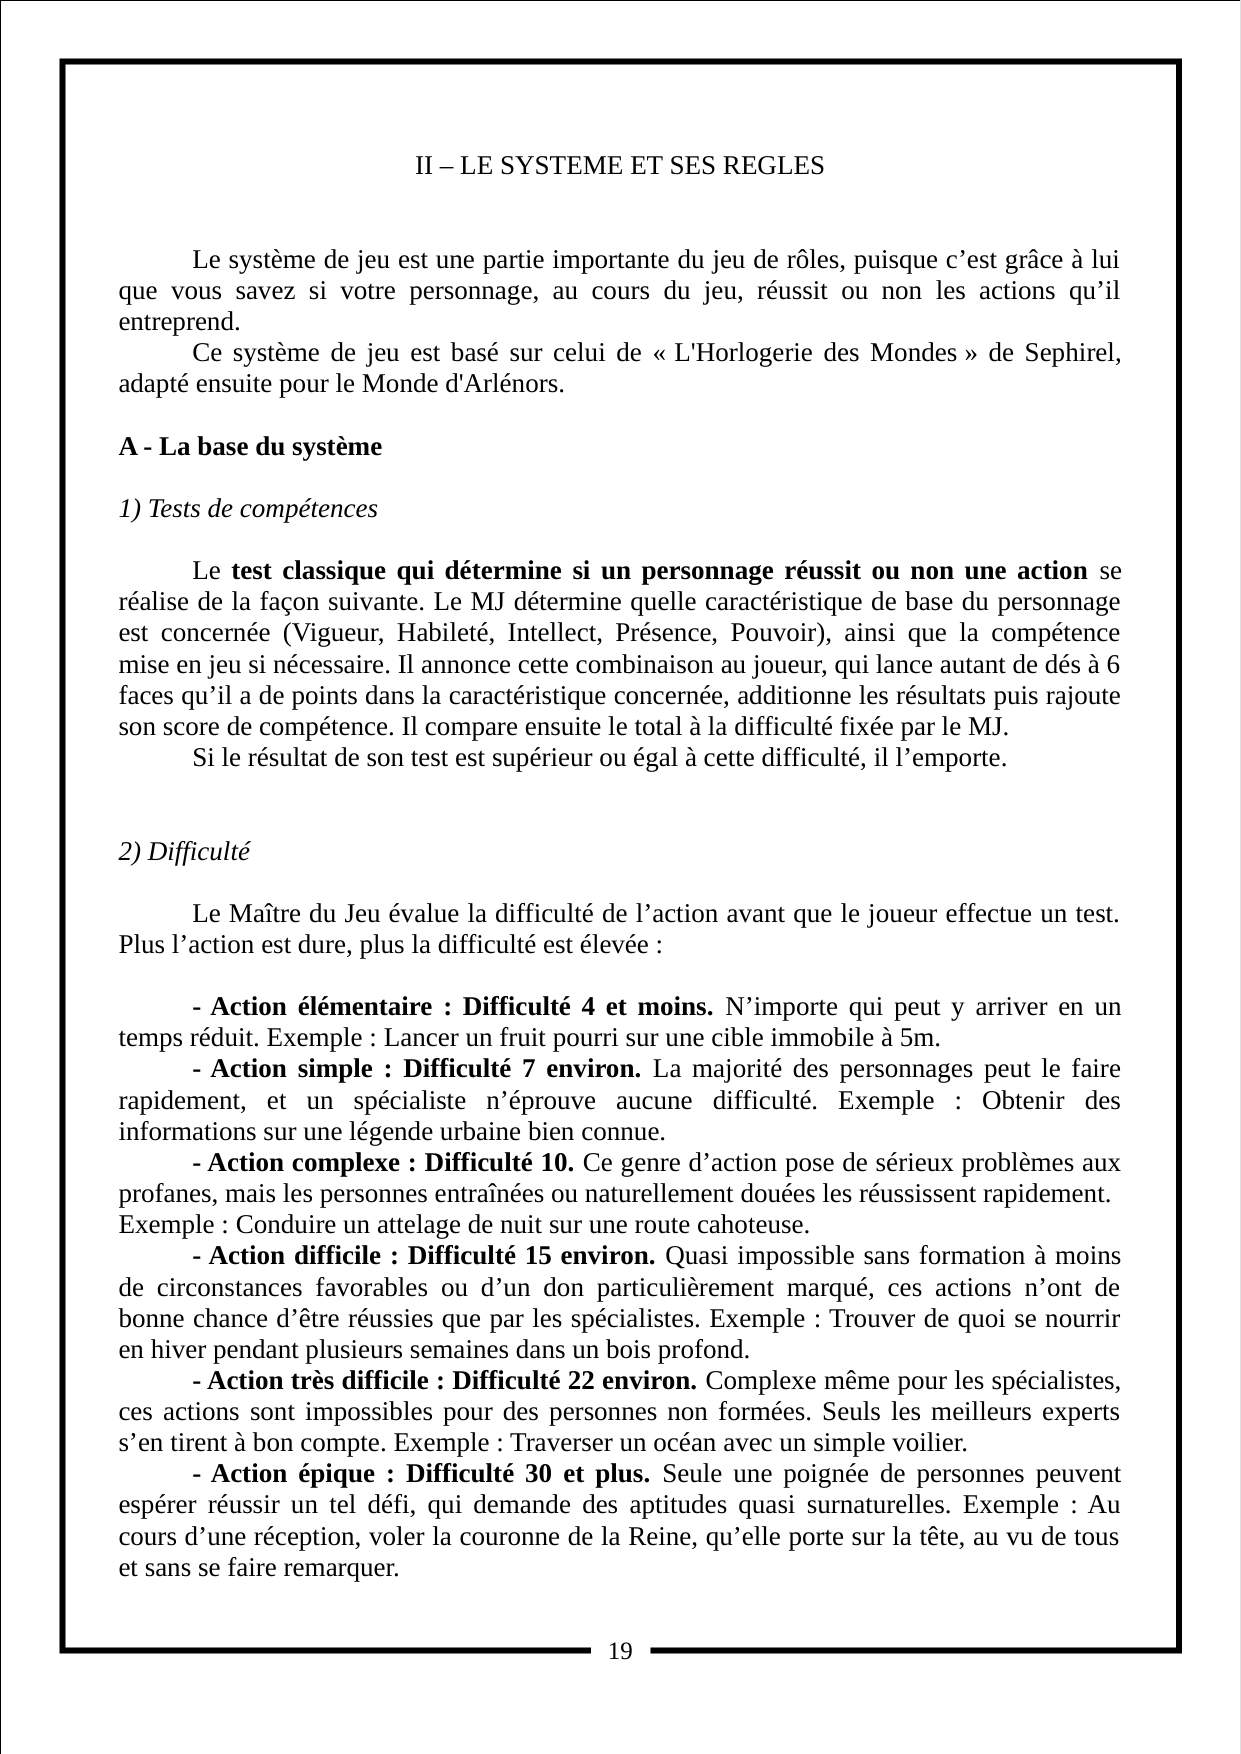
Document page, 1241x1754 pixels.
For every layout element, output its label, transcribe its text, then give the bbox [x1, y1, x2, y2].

text 2) Difficulté [118, 834, 1122, 866]
text - Action complexe : Difficulté 10. Ce genre d’action pose de sérieux problèmes aux profanes, mais les personnes entraînées ou naturellement douées les réussissent rapidement. [118, 1146, 1122, 1208]
text - Action difficile : Difficulté 15 environ. Quasi impossible sans formation à moins de circonstances favorables ou d’un don particulièrement marqué, ces actions n’ont de bonne chance d’être réussies que par les spécialistes. Exemple : Trouver de quoi se nourrir en hiver pendant plusieurs semaines dans un bois profond. [118, 1239, 1122, 1364]
text Exemple : Conduire un attelage de nuit sur une route cahoteuse. [118, 1208, 1122, 1239]
text - Action simple : Difficulté 7 environ. La majorité des personnages peut le faire rapidement, et un spécialiste n’éprouve aucune difficulté. Exemple : Obtenir des informations sur une légende urbaine bien connue. [118, 1053, 1122, 1146]
text - Action très difficile : Difficulté 22 environ. Complexe même pour les spécialistes, ces actions sont impossibles pour des personnes non formées. Seuls les meilleurs experts s’en tirent à bon compte. Exemple : Traverser un océan avec un simple voilier. [118, 1364, 1122, 1457]
picture [1, 1, 1240, 1754]
text Ce système de jeu est basé sur celui de « L'Horlogerie des Mondes » de Sephirel, adapté ensuite pour le Monde d'Arlénors. [118, 336, 1122, 398]
text Le test classique qui détermine si un personnage réussit ou non une action se réalise de la façon suivante. Le MJ détermine quelle caractéristique de base du personnage est concernée (Vigueur, Habileté, Intellect, Présence, Pouvoir), ainsi que la compétence mise en jeu si nécessaire. Il annonce cette combinaison au joueur, qui lance autant de dés à 6 faces qu’il a de points dans la caractéristique concernée, additionne les résultats puis rajoute son score de compétence. Il compare ensuite le total à la difficulté fixée par le MJ. [118, 554, 1122, 741]
text - Action épique : Difficulté 30 et plus. Seule une poignée de personnes peuvent espérer réussir un tel défi, qui demande des aptitudes quasi surnaturelles. Exemple : Au cours d’une réception, voler la couronne de la Reine, qu’elle porte sur la tête, au vu de tous et sans se faire remarquer. [118, 1457, 1122, 1582]
text II – LE SYSTEME ET SES REGLES [118, 149, 1122, 181]
text Si le résultat de son test est supérieur ou égal à cette difficulté, il l’emporte. [118, 741, 1122, 772]
text A - La base du système [118, 430, 1122, 461]
text - Action élémentaire : Difficulté 4 et moins. N’importe qui peut y arriver en un temps réduit. Exemple : Lancer un fruit pourri sur une cible immobile à 5m. [118, 990, 1122, 1053]
text 1) Tests de compétences [118, 492, 1122, 523]
text Le Maître du Jeu évalue la difficulté de l’action avant que le joueur effectue un test. Plus l’action est dure, plus la difficulté est élevée : [118, 897, 1122, 959]
text Le système de jeu est une partie importante du jeu de rôles, puisque c’est grâce à lui que vous savez si votre personnage, au cours du jeu, réussit ou non les actions qu’il entreprend. [118, 243, 1122, 336]
